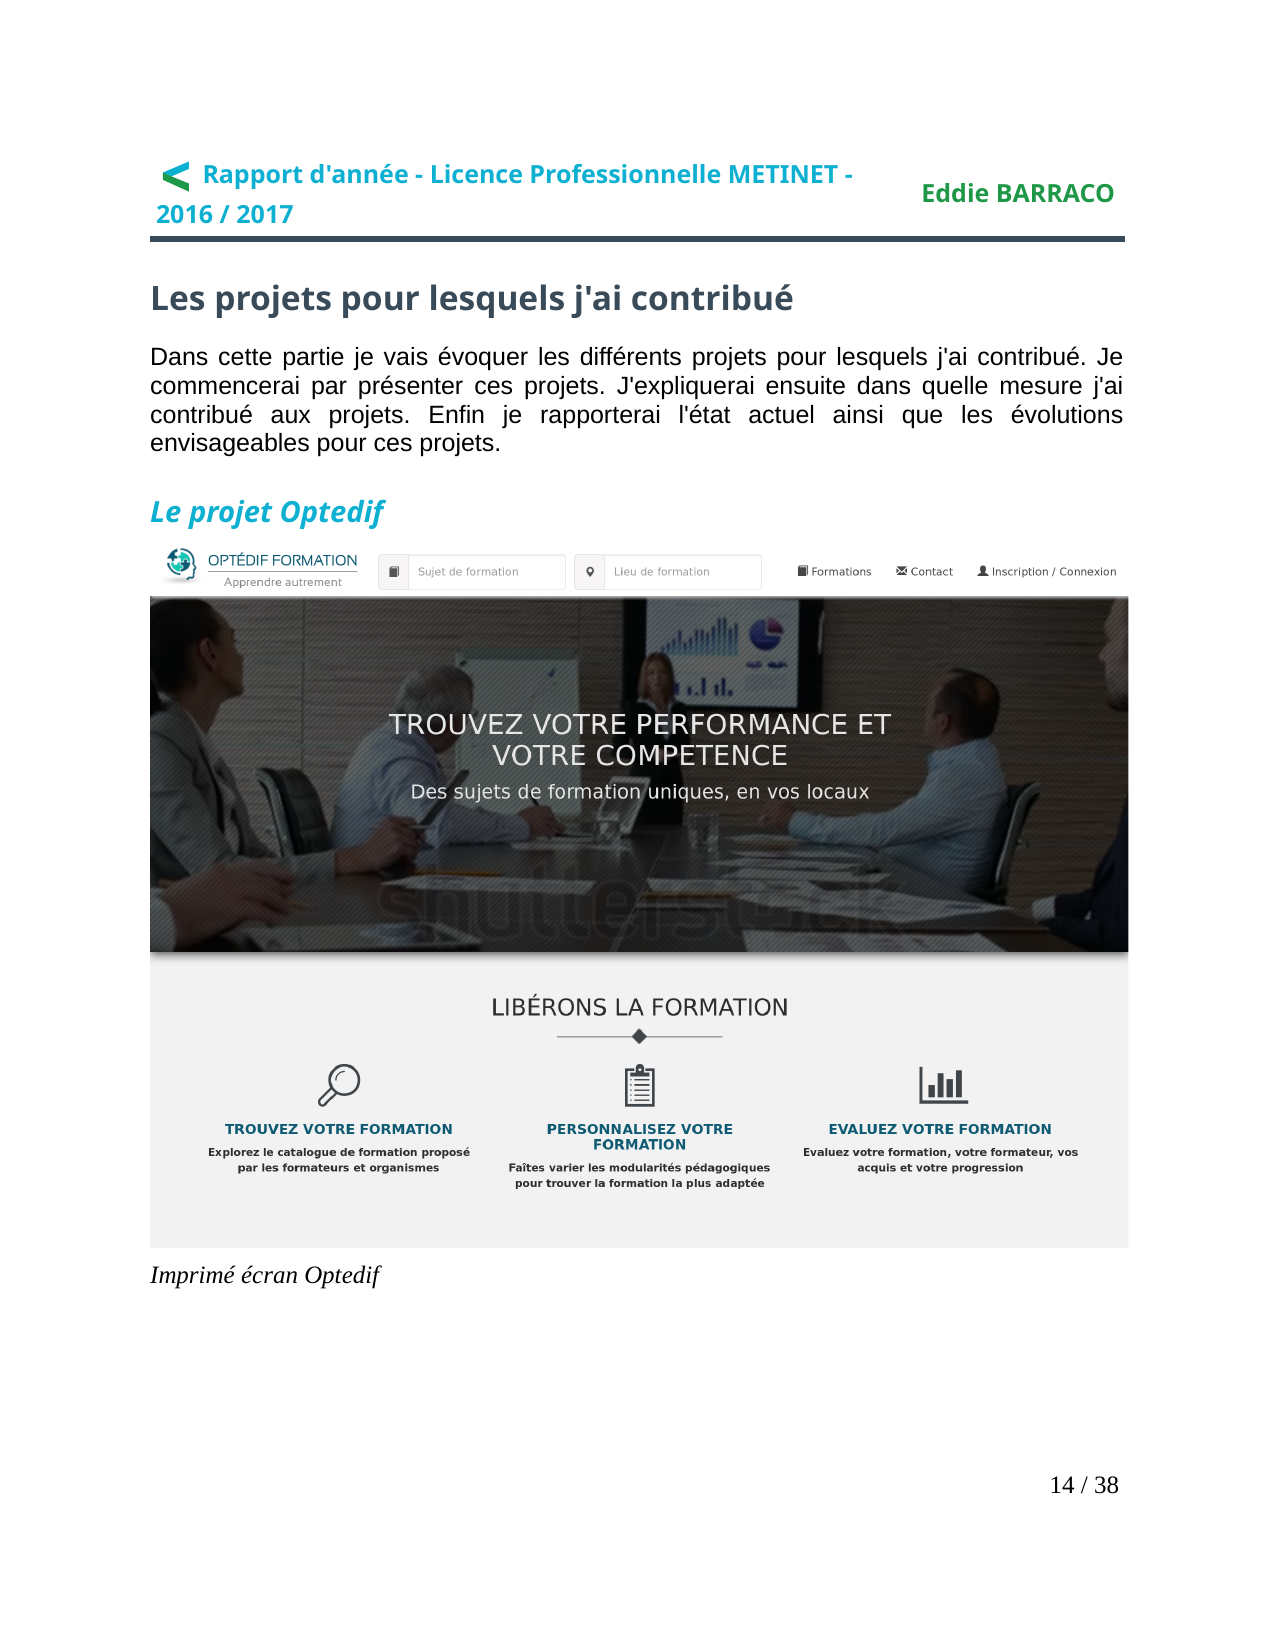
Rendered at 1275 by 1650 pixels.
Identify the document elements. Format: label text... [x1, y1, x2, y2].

subtitle Le projet Optedif [150, 491, 1125, 531]
text Dans cette partie je vais évoquer les différents projets pour lesquels j'ai contribué. Je commencerai par présenter ces projets. J'expliquerai ensuite dans quelle mesure j'ai contribué aux projets. Enfin je rapporterai l'état actuel ainsi que les évolutions envisageables pour ces projets. [150, 342, 1125, 457]
picture [150, 543, 1129, 1248]
text Imprimé écran Optedif [150, 1260, 1125, 1289]
subtitle Les projets pour lesquels j'ai contribué [150, 275, 1125, 321]
